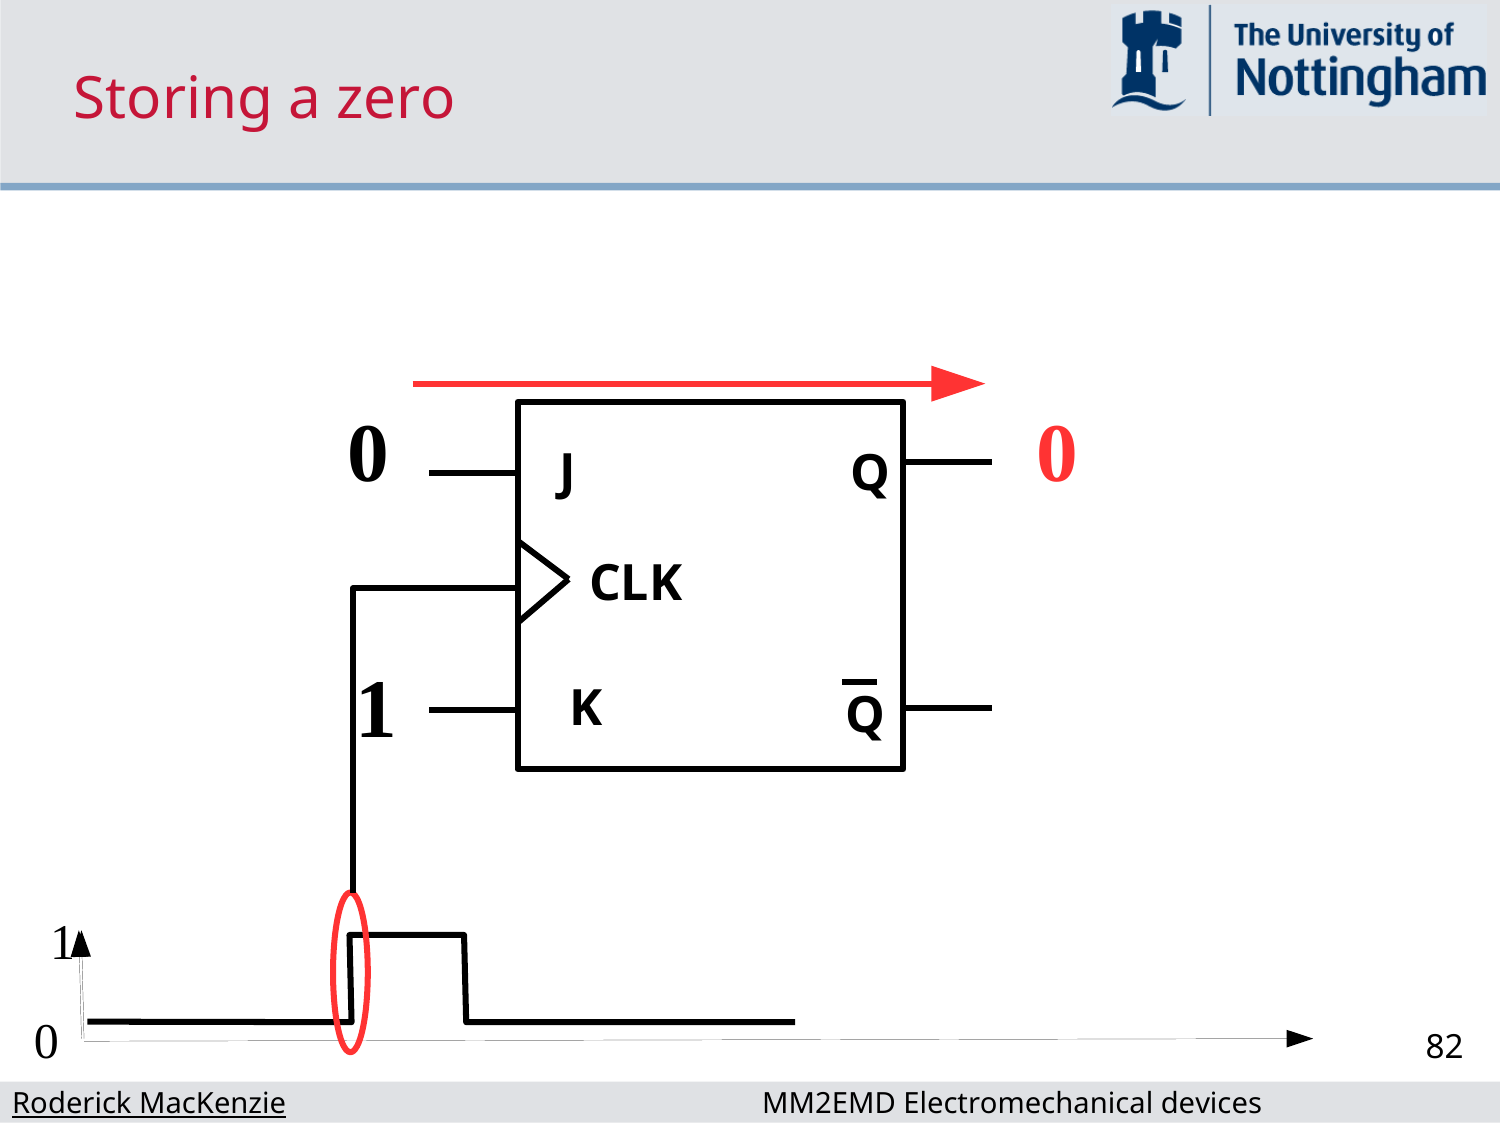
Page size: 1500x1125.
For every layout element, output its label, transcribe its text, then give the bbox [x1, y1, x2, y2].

title Storing a zero [59, 43, 1128, 148]
text_box J [544, 432, 587, 508]
text_box 1 [35, 901, 91, 977]
text_box 0 [1022, 390, 1113, 506]
text_box K [555, 668, 615, 743]
text_box [517, 545, 563, 618]
text_box 1 [340, 647, 432, 762]
text_box Q [830, 675, 894, 751]
text_box 0 [18, 1000, 74, 1076]
text_box CLK [574, 542, 723, 674]
picture [1111, 4, 1487, 116]
text_box Q [835, 432, 899, 508]
text_box 0 [332, 390, 423, 506]
text_box [517, 401, 904, 770]
text_box [1410, 1018, 1500, 1089]
